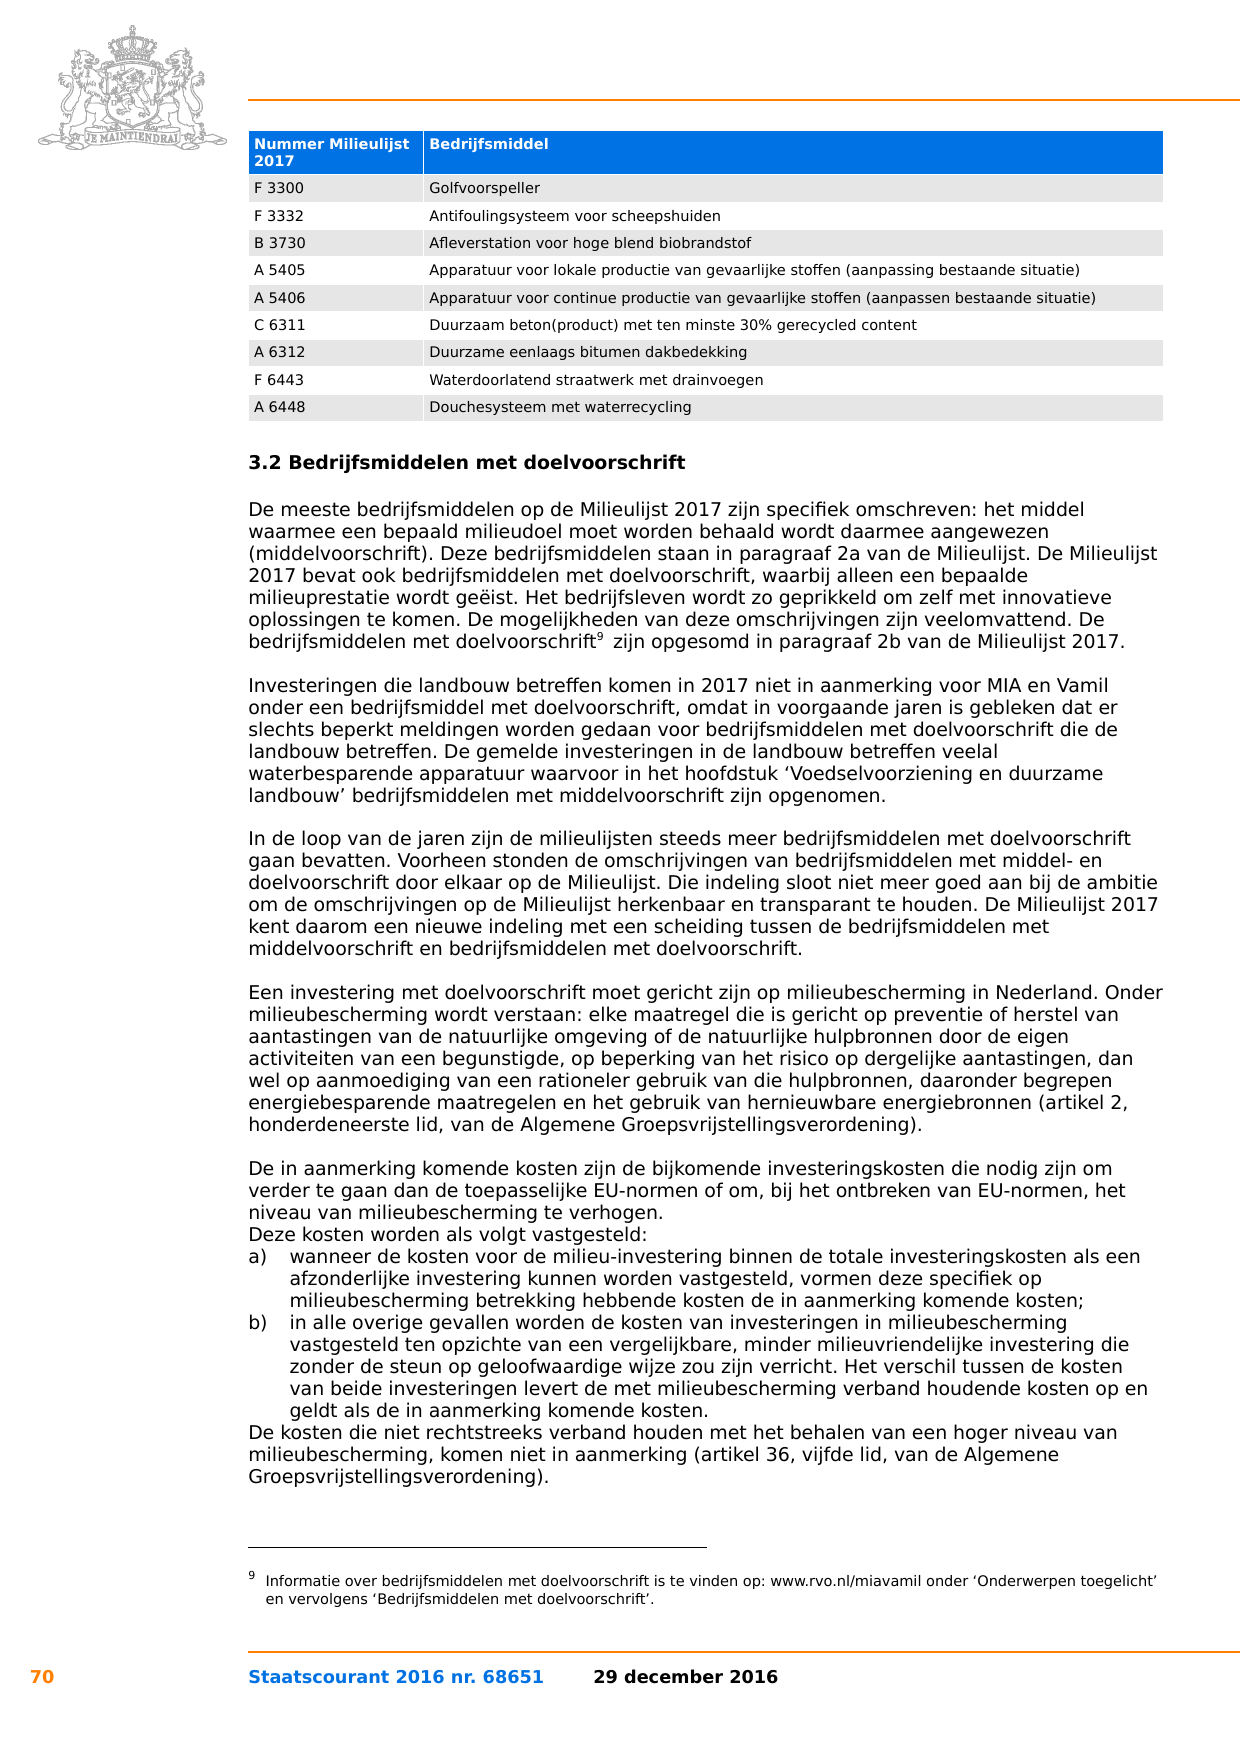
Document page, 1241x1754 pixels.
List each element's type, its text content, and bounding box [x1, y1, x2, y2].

table_cell A 6312 [249, 340, 423, 366]
table_cell Duurzaam beton(product) met ten minste 30% gerecycled content [424, 312, 1163, 339]
text De meeste bedrijfsmiddelen op de Milieulijst 2017 zijn specifiek omschreven: het middel waarmee een bepaald milieudoel moet worden behaald wordt daarmee aangewezen (middelvoorschrift). Deze bedrijfsmiddelen staan in paragraaf 2a van de Milieulijst. De Milieulijst 2017 bevat ook bedrijfsmiddelen met doelvoorschrift, waarbij alleen een bepaalde milieuprestatie wordt geëist. Het bedrijfsleven wordt zo geprikkeld om zelf met innovatieve oplossingen te komen. De mogelijkheden van deze omschrijvingen zijn veelomvattend. De bedrijfsmiddelen met doelvoorschrift zijn opgesomd in paragraaf 2b van de Milieulijst 2017. [248, 499, 1163, 653]
table_cell A 5405 [249, 258, 423, 284]
table_cell A 5406 [249, 285, 423, 311]
text In de loop van de jaren zijn de milieulijsten steeds meer bedrijfsmiddelen met doelvoorschrift gaan bevatten. Voorheen stonden de omschrijvingen van bedrijfsmiddelen met middel- en doelvoorschrift door elkaar op de Milieulijst. Die indeling sloot niet meer goed aan bij de ambitie om de omschrijvingen op de Milieulijst herkenbaar en transparant te houden. De Milieulijst 2017 kent daarom een nieuwe indeling met een scheiding tussen de bedrijfsmiddelen met middelvoorschrift en bedrijfsmiddelen met doelvoorschrift. [248, 828, 1163, 960]
table_cell Antifoulingsysteem voor scheepshuiden [424, 203, 1163, 229]
table_cell Apparatuur voor continue productie van gevaarlijke stoffen (aanpassen bestaande situatie) [424, 285, 1163, 311]
text De kosten die niet rechtstreeks verband houden met het behalen van een hoger niveau van milieubescherming, komen niet in aanmerking (artikel 36, vijfde lid, van de Algemene Groepsvrijstellingsverordening). [248, 1422, 1163, 1487]
table_cell Afleverstation voor hoge blend biobrandstof [424, 230, 1163, 256]
text Investeringen die landbouw betreffen komen in 2017 niet in aanmerking voor MIA en Vamil onder een bedrijfsmiddel met doelvoorschrift, omdat in voorgaande jaren is gebleken dat er slechts beperkt meldingen worden gedaan voor bedrijfsmiddelen met doelvoorschrift die de landbouw betreffen. De gemelde investeringen in de landbouw betreffen veelal waterbesparende apparatuur waarvoor in het hoofdstuk ‘Voedselvoorziening en duurzame landbouw’ bedrijfsmiddelen met middelvoorschrift zijn opgenomen. [248, 674, 1163, 806]
table_cell Duurzame eenlaags bitumen dakbedekking [424, 340, 1163, 366]
text b) in alle overige gevallen worden de kosten van investeringen in milieubescherming vastgesteld ten opzichte van een vergelijkbare, minder milieuvriendelijke investering die zonder de steun op geloofwaardige wijze zou zijn verricht. Het verschil tussen de kosten van beide investeringen levert de met milieubescherming verband houdende kosten op en geldt als de in aanmerking komende kosten. [248, 1312, 1163, 1422]
text Een investering met doelvoorschrift moet gericht zijn op milieubescherming in Nederland. Onder milieubescherming wordt verstaan: elke maatregel die is gericht op preventie of herstel van aantastingen van de natuurlijke omgeving of de natuurlijke hulpbronnen door de eigen activiteiten van een begunstigde, op beperking van het risico op dergelijke aantastingen, dan wel op aanmoediging van een rationeler gebruik van die hulpbronnen, daaronder begrepen energiebesparende maatregelen en het gebruik van hernieuwbare energiebronnen (artikel 2, honderdeneerste lid, van de Algemene Groepsvrijstellingsverordening). [248, 982, 1163, 1136]
subtitle 3.2 Bedrijfsmiddelen met doelvoorschrift [248, 452, 1163, 474]
table_cell Waterdoorlatend straatwerk met drainvoegen [424, 367, 1163, 393]
table_cell C 6311 [249, 312, 423, 339]
table_cell Apparatuur voor lokale productie van gevaarlijke stoffen (aanpassing bestaande situatie) [424, 258, 1163, 284]
text Deze kosten worden als volgt vastgesteld: [248, 1224, 1163, 1246]
table_cell F 3332 [249, 203, 423, 229]
table_cell F 3300 [249, 175, 423, 202]
table_cell A 6448 [249, 395, 423, 421]
table_cell F 6443 [249, 367, 423, 393]
table_header Bedrijfsmiddel [424, 131, 1163, 174]
text Informatie over bedrijfsmiddelen met doelvoorschrift is te vinden op: www.rvo.nl/miavamil onder ‘Onderwerpen toegelicht’ en vervolgens ‘Bedrijfsmiddelen met doelvoorschrift’. [248, 1569, 1163, 1608]
picture [38, 25, 227, 150]
table_header Nummer Milieulijst 2017 [249, 131, 423, 174]
text a) wanneer de kosten voor de milieu-investering binnen de totale investeringskosten als een afzonderlijke investering kunnen worden vastgesteld, vormen deze specifiek op milieubescherming betrekking hebbende kosten de in aanmerking komende kosten; [248, 1246, 1163, 1312]
table_cell Golfvoorspeller [424, 175, 1163, 202]
text De in aanmerking komende kosten zijn de bijkomende investeringskosten die nodig zijn om verder te gaan dan de toepasselijke EU-normen of om, bij het ontbreken van EU-normen, het niveau van milieubescherming te verhogen. [248, 1158, 1163, 1224]
table_cell B 3730 [249, 230, 423, 256]
table_cell Douchesysteem met waterrecycling [424, 395, 1163, 421]
